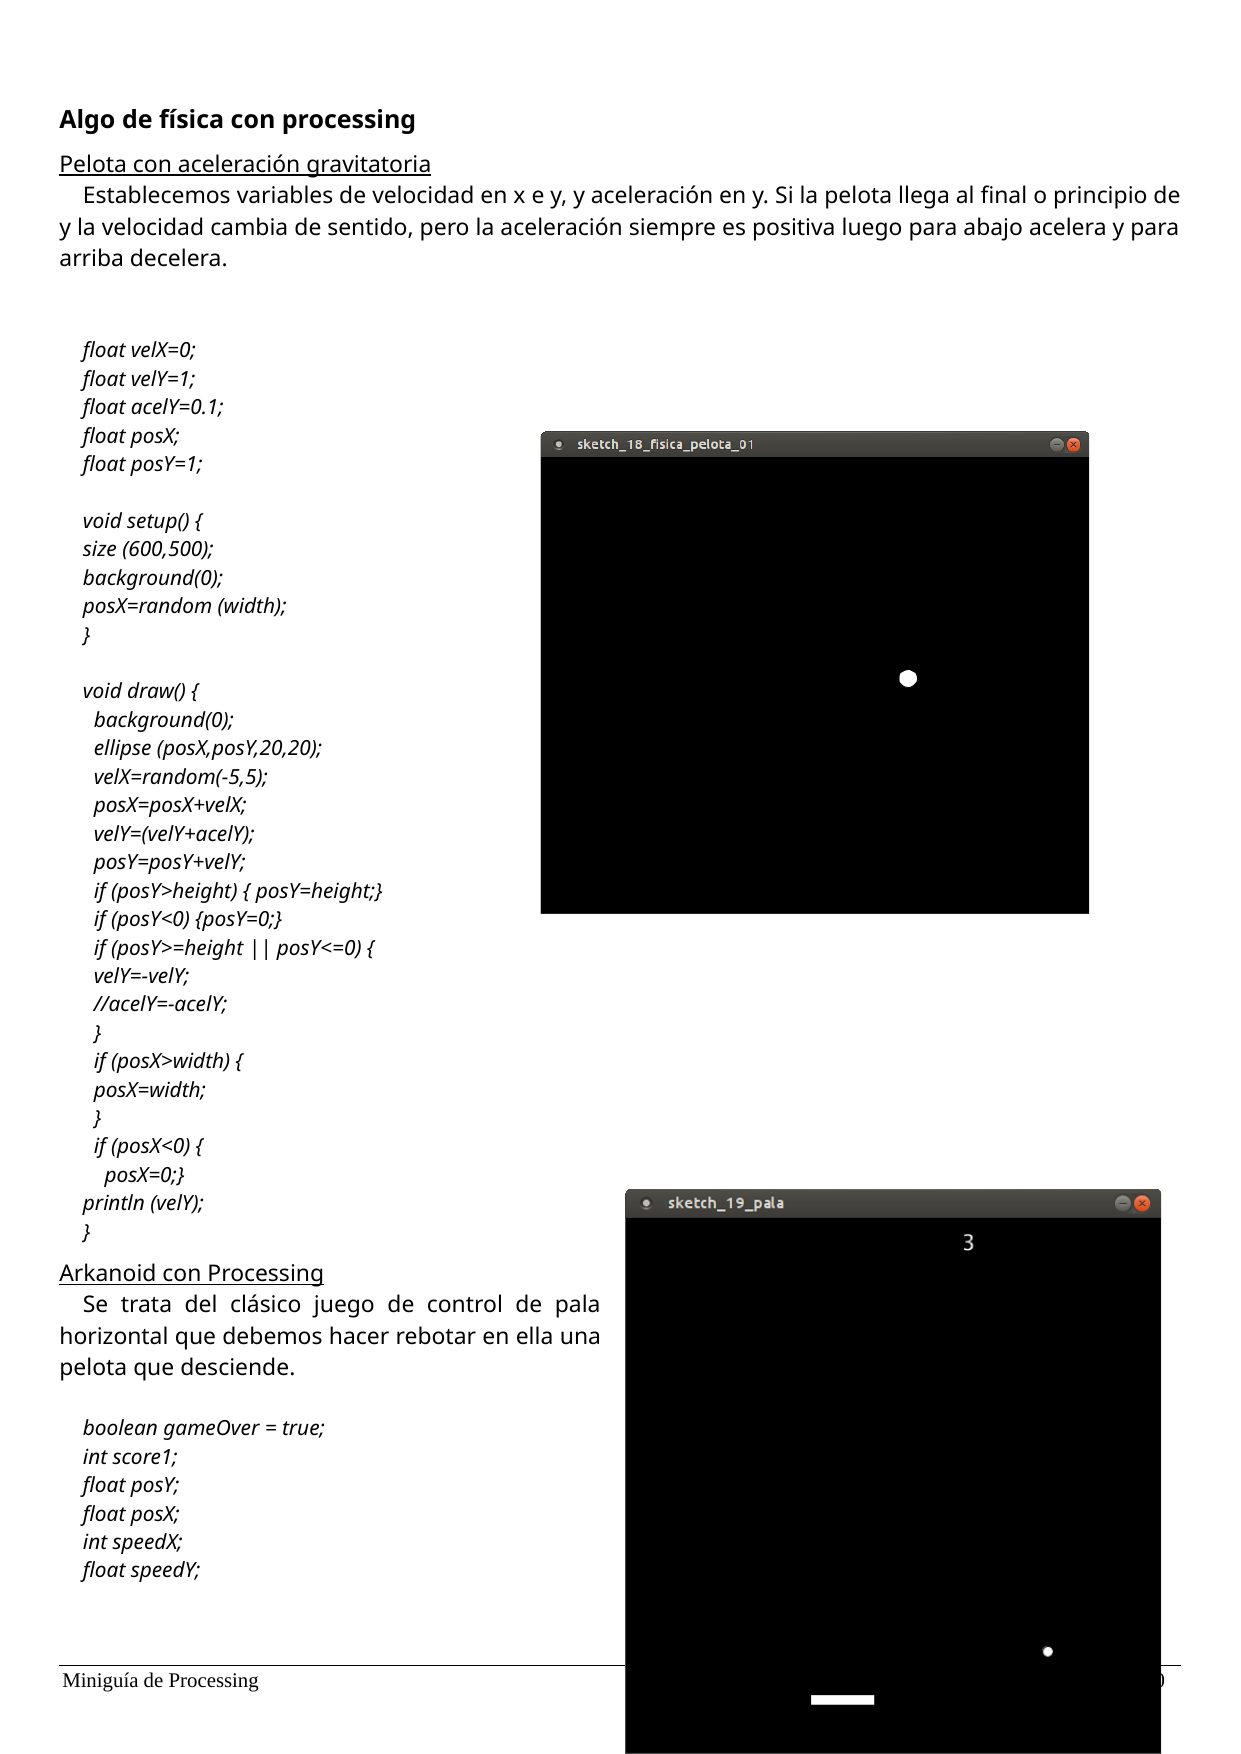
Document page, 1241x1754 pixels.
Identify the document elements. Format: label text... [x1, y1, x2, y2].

text float speedY; [59, 1556, 625, 1584]
text [1162, 1499, 1181, 1527]
text void setup() { [59, 506, 540, 534]
text size (600,500); [59, 534, 540, 563]
text [1090, 620, 1181, 648]
text posX=posX+velX; [59, 790, 540, 819]
text ellipse (posX,posY,20,20); [59, 733, 540, 762]
text if (posX>width) { [59, 1046, 1181, 1075]
text float posX; [59, 1499, 625, 1527]
text [1090, 677, 1181, 705]
text [1090, 762, 1181, 790]
text Establecemos variables de velocidad en x e y, y aceleración en y. Si la pelota llega al final o principio de y la velocidad cambia de sentido, pero la aceleración siempre es positiva luego para abajo acelera y para arriba decelera. [59, 179, 1181, 273]
text float acelY=0.1; [59, 392, 1181, 421]
text float posY=1; [59, 449, 540, 478]
text [1162, 1257, 1181, 1288]
text [1162, 1442, 1181, 1470]
text float velY=1; [59, 364, 1181, 392]
text posX=width; [59, 1075, 1181, 1103]
text if (posY>height) { posY=height;} [59, 876, 540, 904]
text [1162, 1527, 1181, 1556]
text posX=random (width); [59, 591, 540, 620]
text int speedX; [59, 1527, 625, 1556]
text [1090, 534, 1181, 563]
text [1162, 1217, 1181, 1245]
text [1090, 819, 1181, 847]
text Pelota con aceleración gravitatoria [59, 148, 1181, 179]
text if (posY>=height || posY<=0) { [59, 933, 1181, 961]
text float velX=0; [59, 335, 1181, 364]
text int score1; [59, 1442, 625, 1470]
text posX=0;} [59, 1160, 1181, 1188]
text //acelY=-acelY; [59, 989, 1181, 1018]
text Se trata del clásico juego de control de pala horizontal que debemos hacer rebotar en ella una pelota que desciende. [59, 1288, 625, 1382]
picture [625, 1189, 1162, 1754]
text println (velY); [59, 1188, 1181, 1217]
text [1090, 733, 1181, 762]
text Algo de física con processing [59, 102, 1181, 136]
text float posY; [59, 1470, 625, 1499]
picture [540, 431, 1090, 914]
text boolean gameOver = true; [59, 1413, 625, 1442]
text velY=-velY; [59, 961, 1181, 989]
text [1162, 1556, 1181, 1584]
text if (posX<0) { [59, 1132, 1181, 1160]
text background(0); [59, 563, 540, 591]
text [1090, 506, 1181, 534]
text [1090, 449, 1181, 478]
text velY=(velY+acelY); [59, 819, 540, 847]
text } [59, 1217, 625, 1245]
text if (posY<0) {posY=0;} [59, 904, 1181, 933]
text [1090, 790, 1181, 819]
text } [59, 1018, 1181, 1046]
text void draw() { [59, 677, 540, 705]
text } [59, 1103, 1181, 1132]
text background(0); [59, 705, 540, 733]
text posY=posY+velY; [59, 847, 540, 876]
text Arkanoid con Processing [59, 1257, 625, 1288]
text [1162, 1470, 1181, 1499]
text float posX; [59, 421, 1181, 449]
text } [59, 620, 540, 648]
text [1090, 876, 1181, 904]
text [1090, 847, 1181, 876]
text [1090, 563, 1181, 591]
text velX=random(-5,5); [59, 762, 540, 790]
text [1090, 591, 1181, 620]
text [1162, 1413, 1181, 1442]
text [1090, 705, 1181, 733]
